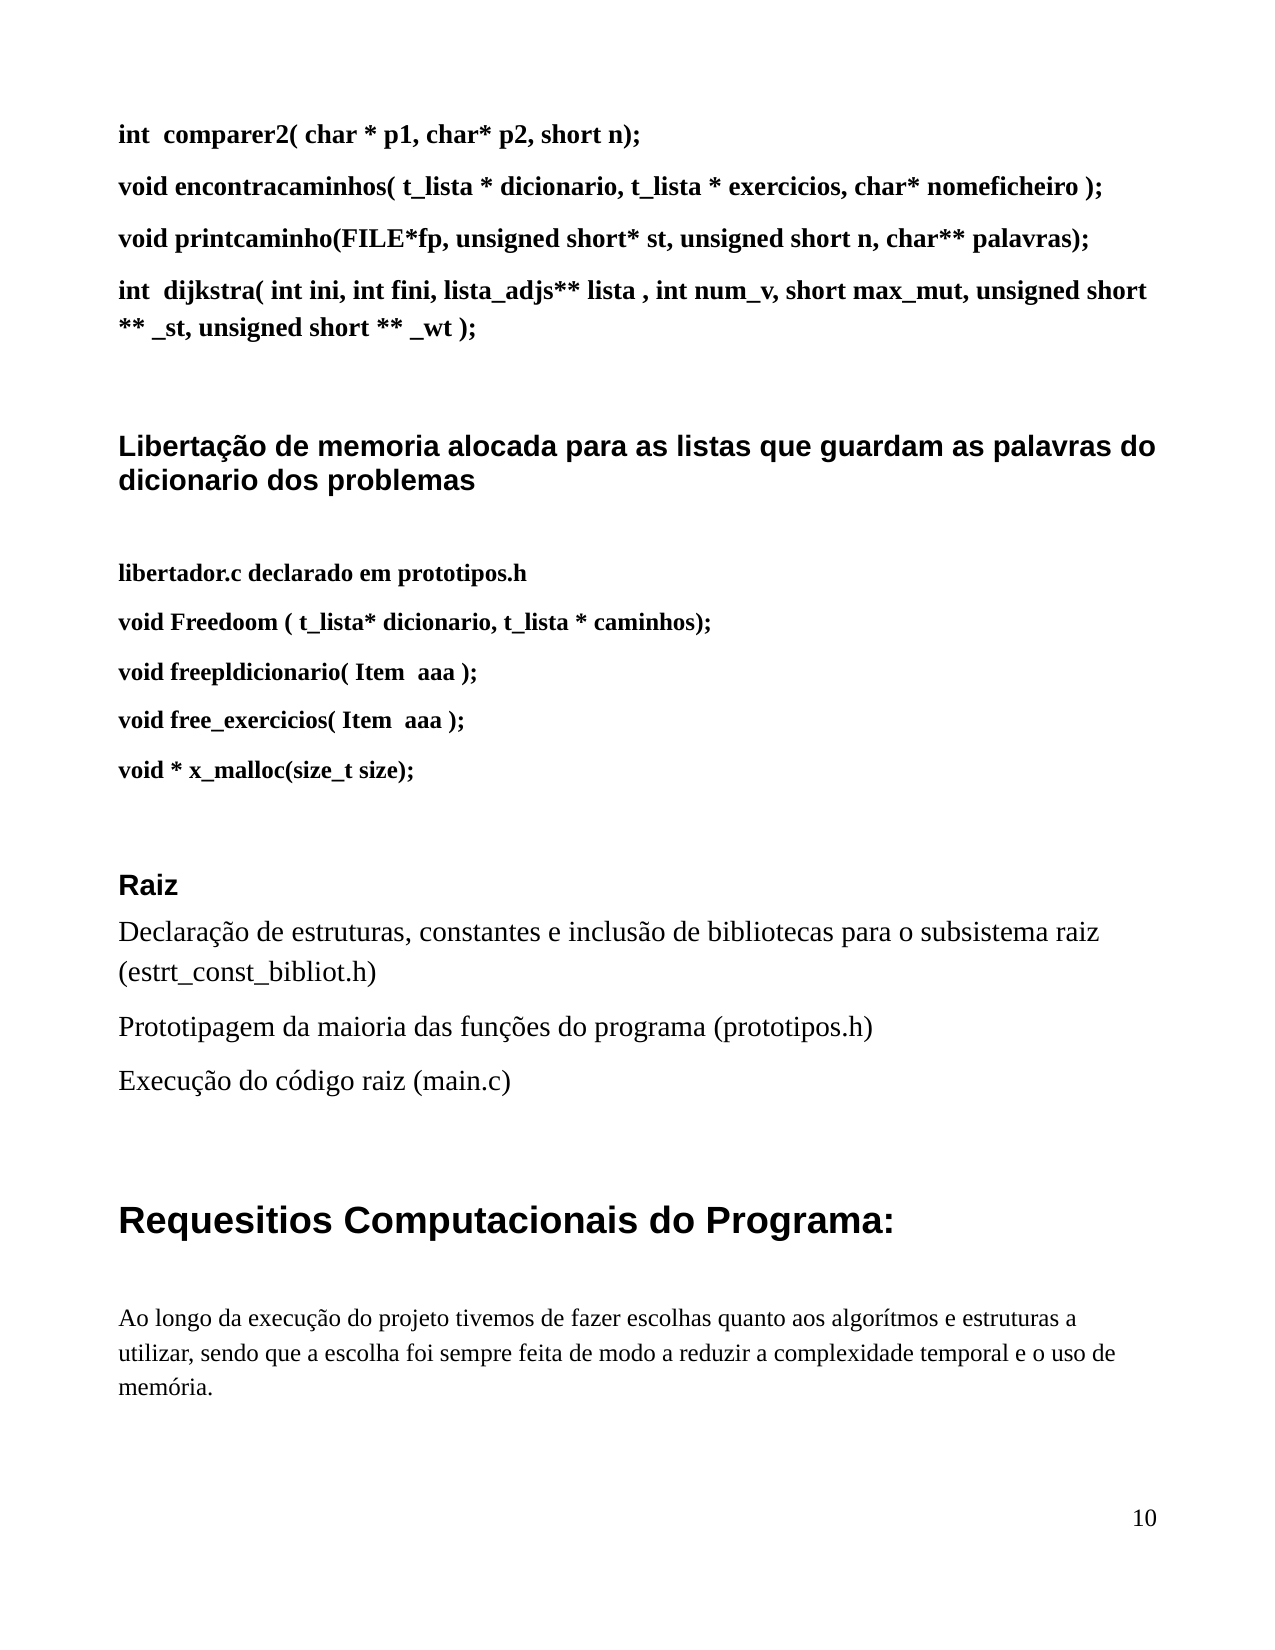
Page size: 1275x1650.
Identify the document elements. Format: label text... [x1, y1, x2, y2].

text void encontracaminhos( t_lista * dicionario, t_lista * exercicios, char* nomeficheiro ); [118, 170, 1157, 201]
subtitle Requesitios Computacionais do Programa: [118, 1198, 1157, 1242]
subtitle Raiz [118, 867, 1157, 901]
text void free_exercicios( Item aaa ); [118, 706, 1157, 734]
subtitle Libertação de memoria alocada para as listas que guardam as palavras do dicionario dos problemas [118, 429, 1157, 497]
text void * x_malloc(size_t size); [118, 755, 1157, 783]
text int dijkstra( int ini, int fini, lista_adjs** lista , int num_v, short max_mut, unsigned short ** _st, unsigned short ** _wt ); [118, 274, 1157, 342]
text Execução do código raiz (main.c) [118, 1063, 1157, 1097]
text Prototipagem da maioria das funções do programa (prototipos.h) [118, 1009, 1157, 1042]
text void freepldicionario( Item aaa ); [118, 657, 1157, 685]
text int comparer2( char * p1, char* p2, short n); [118, 118, 1157, 149]
text Ao longo da execução do projeto tivemos de fazer escolhas quanto aos algorítmos e estruturas a utilizar, sendo que a escolha foi sempre feita de modo a reduzir a complexidade temporal e o uso de memória. [118, 1303, 1157, 1401]
text libertador.c declarado em prototipos.h [118, 558, 1157, 587]
text void Freedoom ( t_lista* dicionario, t_lista * caminhos); [118, 607, 1157, 636]
text void printcaminho(FILE*fp, unsigned short* st, unsigned short n, char** palavras); [118, 222, 1157, 253]
text Declaração de estruturas, constantes e inclusão de bibliotecas para o subsistema raiz (estrt_const_bibliot.h) [118, 914, 1157, 987]
